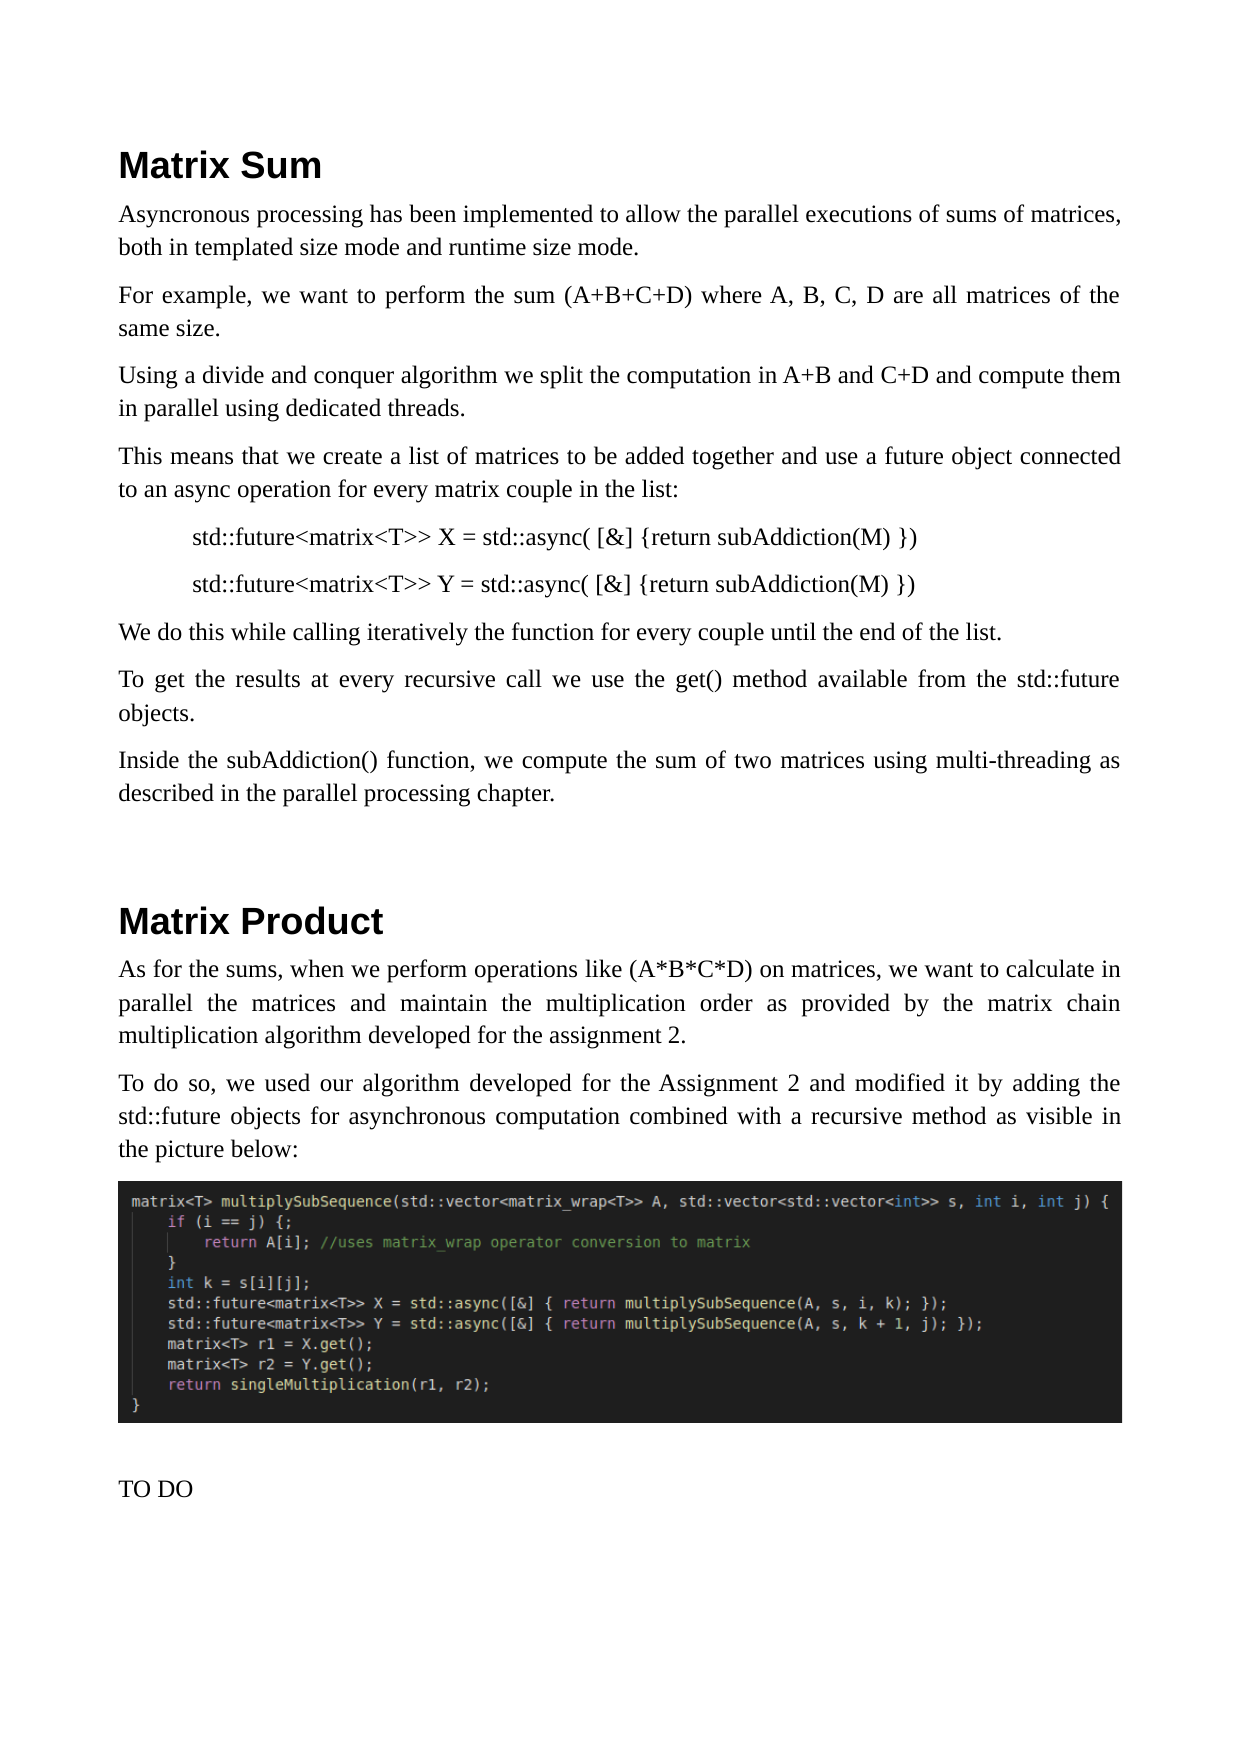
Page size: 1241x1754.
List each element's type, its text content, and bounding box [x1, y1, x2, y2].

text This means that we create a list of matrices to be added together and use a future object connected to an async operation for every matrix couple in the list: [118, 441, 1122, 503]
text To get the results at every recursive call we use the get() method available from the std::future objects. [118, 664, 1122, 726]
text Inside the subAddiction() function, we compute the sum of two matrices using multi-threading as described in the parallel processing chapter. [118, 745, 1122, 807]
text std::future<matrix<T>> X = std::async( [&] {return subAddiction(M) }) [118, 522, 1122, 551]
text For example, we want to perform the sum (A+B+C+D) where A, B, C, D are all matrices of the same size. [118, 280, 1122, 342]
subtitle Matrix Product [118, 898, 1122, 942]
text As for the sums, when we perform operations like (A*B*C*D) on matrices, we want to calculate in parallel the matrices and maintain the multiplication order as provided by the matrix chain multiplication algorithm developed for the assignment 2. [118, 954, 1122, 1049]
picture [118, 1181, 1123, 1423]
subtitle Matrix Sum [118, 143, 1122, 187]
text To do so, we used our algorithm developed for the Assignment 2 and modified it by adding the std::future objects for asynchronous computation combined with a recursive method as visible in the picture below: [118, 1068, 1122, 1163]
text We do this while calling iteratively the function for every couple until the end of the list. [118, 617, 1122, 646]
text TO DO [118, 1474, 1122, 1503]
text std::future<matrix<T>> Y = std::async( [&] {return subAddiction(M) }) [118, 569, 1122, 598]
text Using a divide and conquer algorithm we split the computation in A+B and C+D and compute them in parallel using dedicated threads. [118, 361, 1122, 422]
text Asyncronous processing has been implemented to allow the parallel executions of sums of matrices, both in templated size mode and runtime size mode. [118, 199, 1122, 261]
